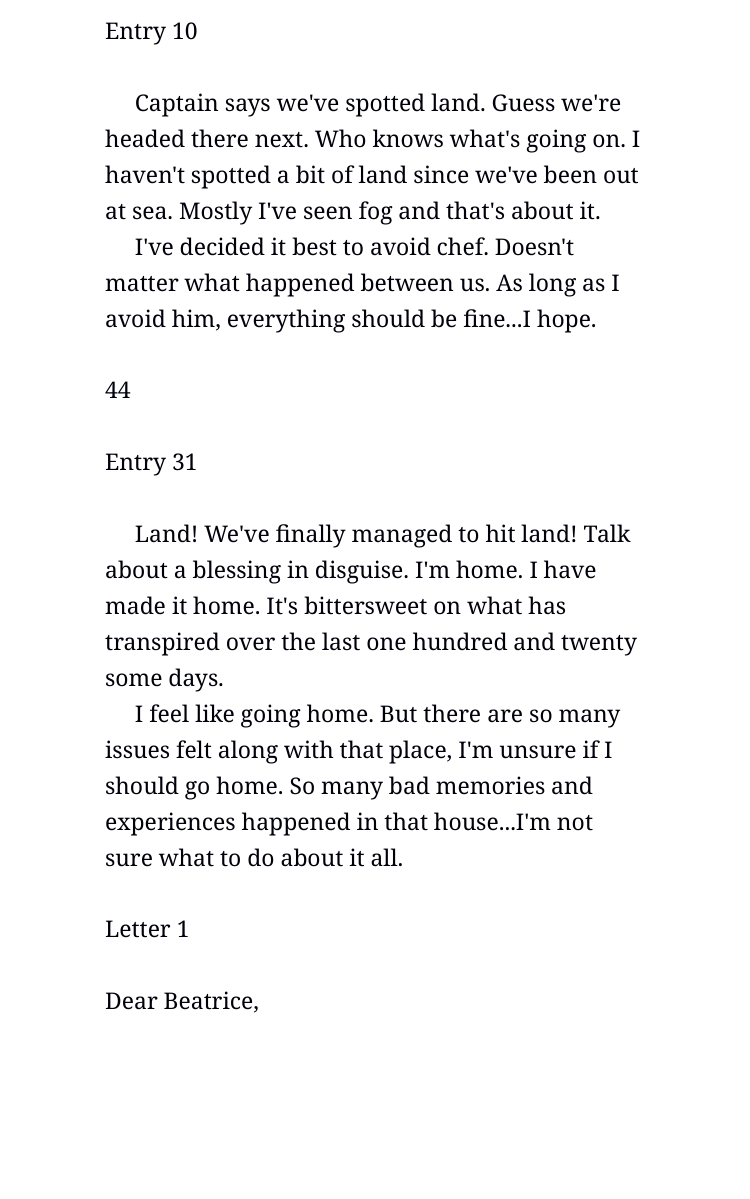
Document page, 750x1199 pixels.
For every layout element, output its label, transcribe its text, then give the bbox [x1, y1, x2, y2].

text Entry 31 [105, 446, 645, 477]
text Entry 10 [105, 15, 645, 46]
text Letter 1 [105, 913, 645, 945]
text I've decided it best to avoid chef. Doesn't matter what happened between us. As long as I avoid him, everything should be fine...I hope. [105, 231, 645, 334]
text I feel like going home. But there are so many issues felt along with that place, I'm unsure if I should go home. So many bad memories and experiences happened in that house...I'm not sure what to do about it all. [105, 698, 645, 873]
text Land! We've finally managed to hit land! Talk about a blessing in disguise. I'm home. I have made it home. It's bittersweet on what has transpired over the last one hundred and twenty some days. [105, 518, 645, 693]
text Captain says we've spotted land. Guess we're headed there next. Who knows what's going on. I haven't spotted a bit of land since we've been out at sea. Mostly I've seen fog and that's about it. [105, 87, 645, 226]
text Dear Beatrice, [105, 985, 645, 1017]
text 44 [105, 374, 645, 406]
